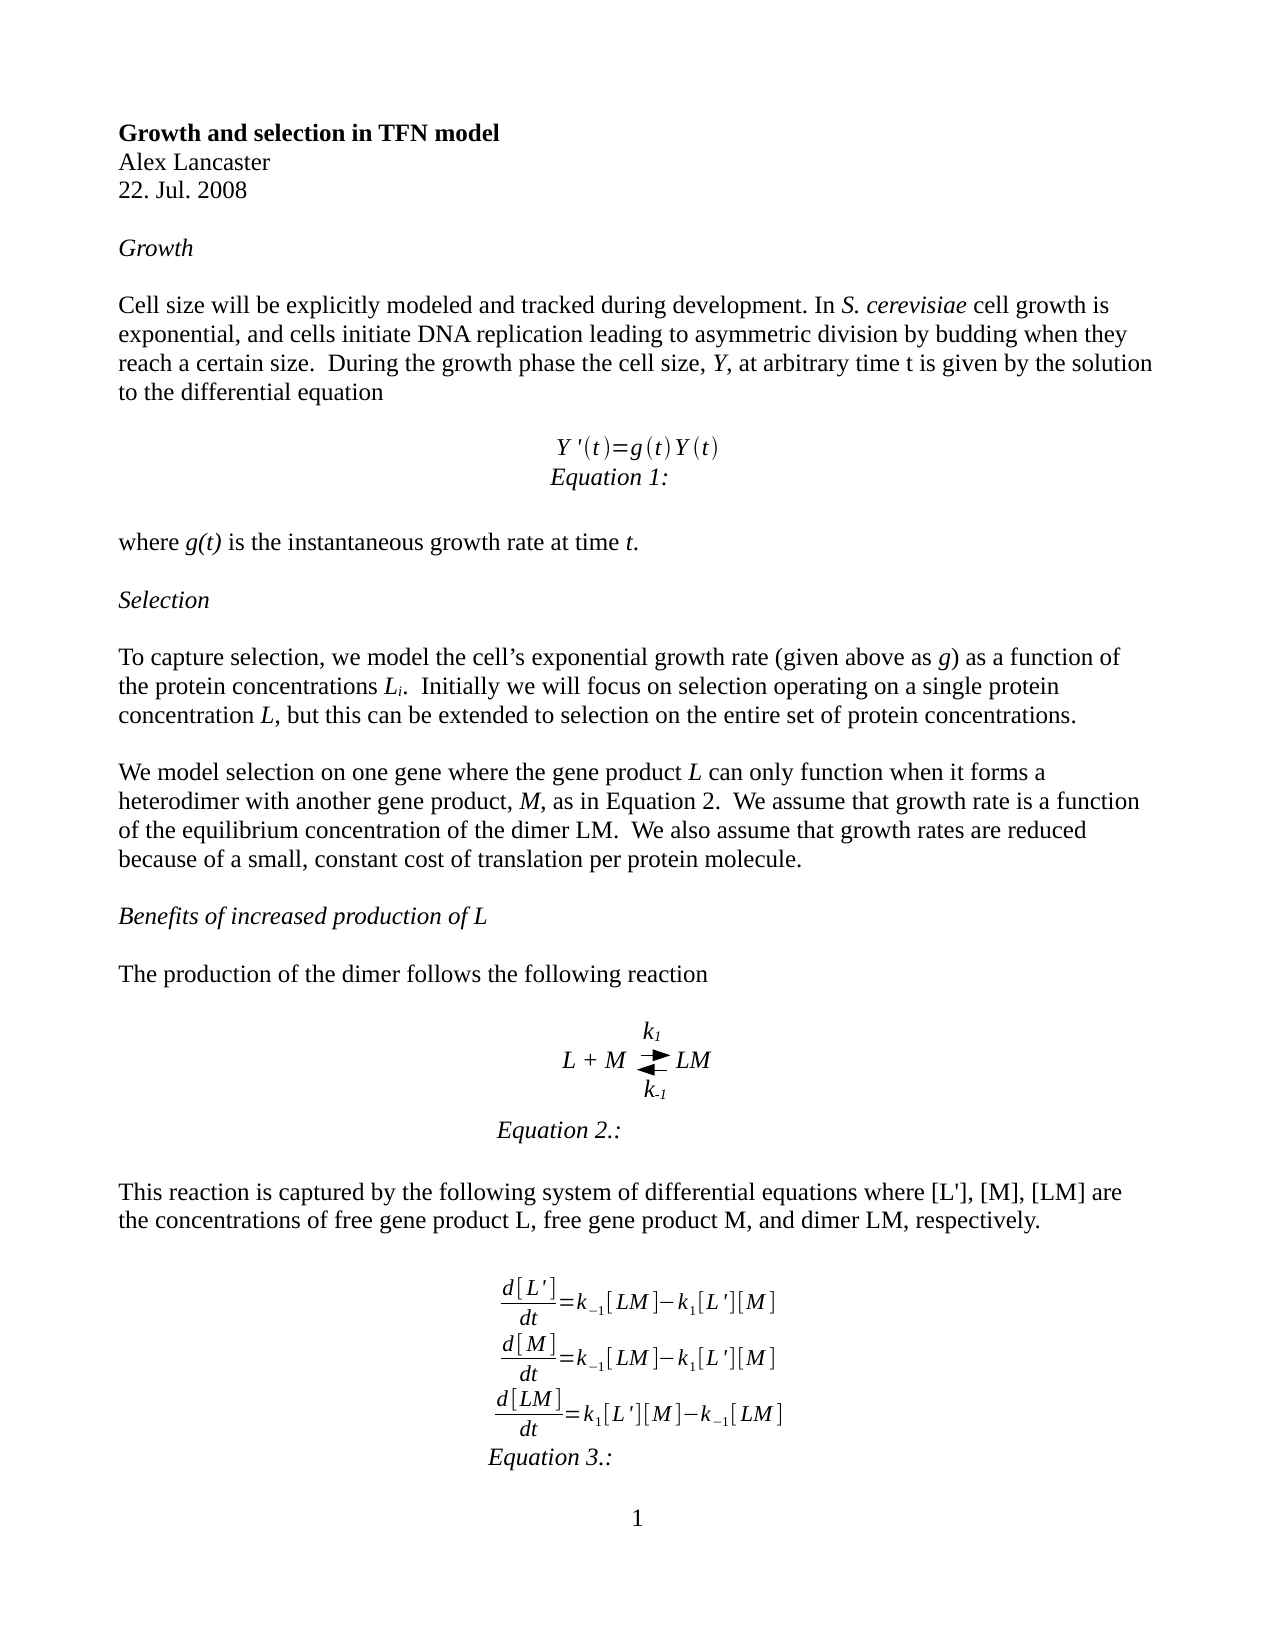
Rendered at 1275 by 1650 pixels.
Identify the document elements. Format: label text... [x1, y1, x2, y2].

text Cell size will be explicitly modeled and tracked during development. In S. cerevisiae cell growth is exponential, and cells initiate DNA replication leading to asymmetric division by budding when they reach a certain size. During the growth phase the cell size, Y, at arbitrary time t is given by the solution to the differential equation [118, 291, 1157, 406]
text Growth and selection in TFN model [118, 118, 1157, 147]
text Selection [118, 585, 1157, 614]
text 22. Jul. 2008 [118, 176, 1157, 204]
text Equation 2.: [497, 1115, 778, 1144]
text This reaction is captured by the following system of differential equations where [L'], [M], [LM] are the concentrations of free gene product L, free gene product M, and dimer LM, respectively. [118, 1177, 1157, 1234]
text Equation 3.: [488, 1275, 787, 1470]
text k-1 [118, 1074, 1157, 1102]
text where g(t) is the instantaneous growth rate at time t. [118, 527, 1157, 556]
text L + M LM [118, 1045, 1157, 1074]
text Equation 1: [550, 447, 725, 491]
text k1 [118, 1016, 1157, 1045]
text Benefits of increased production of L [118, 901, 1157, 930]
text Growth [118, 233, 1157, 262]
text To capture selection, we model the cell’s exponential growth rate (given above as g) as a function of the protein concentrations Li. Initially we will focus on selection operating on a single protein concentration L, but this can be extended to selection on the entire set of protein concentrations. [118, 642, 1157, 729]
text The production of the dimer follows the following reaction [118, 959, 1157, 987]
text We model selection on one gene where the gene product L can only function when it forms a heterodimer with another gene product, M, as in Equation 2. We assume that growth rate is a function of the equilibrium concentration of the dimer LM. We also assume that growth rates are reduced because of a small, constant cost of translation per protein molecule. [118, 757, 1157, 872]
text Alex Lancaster [118, 147, 1157, 176]
